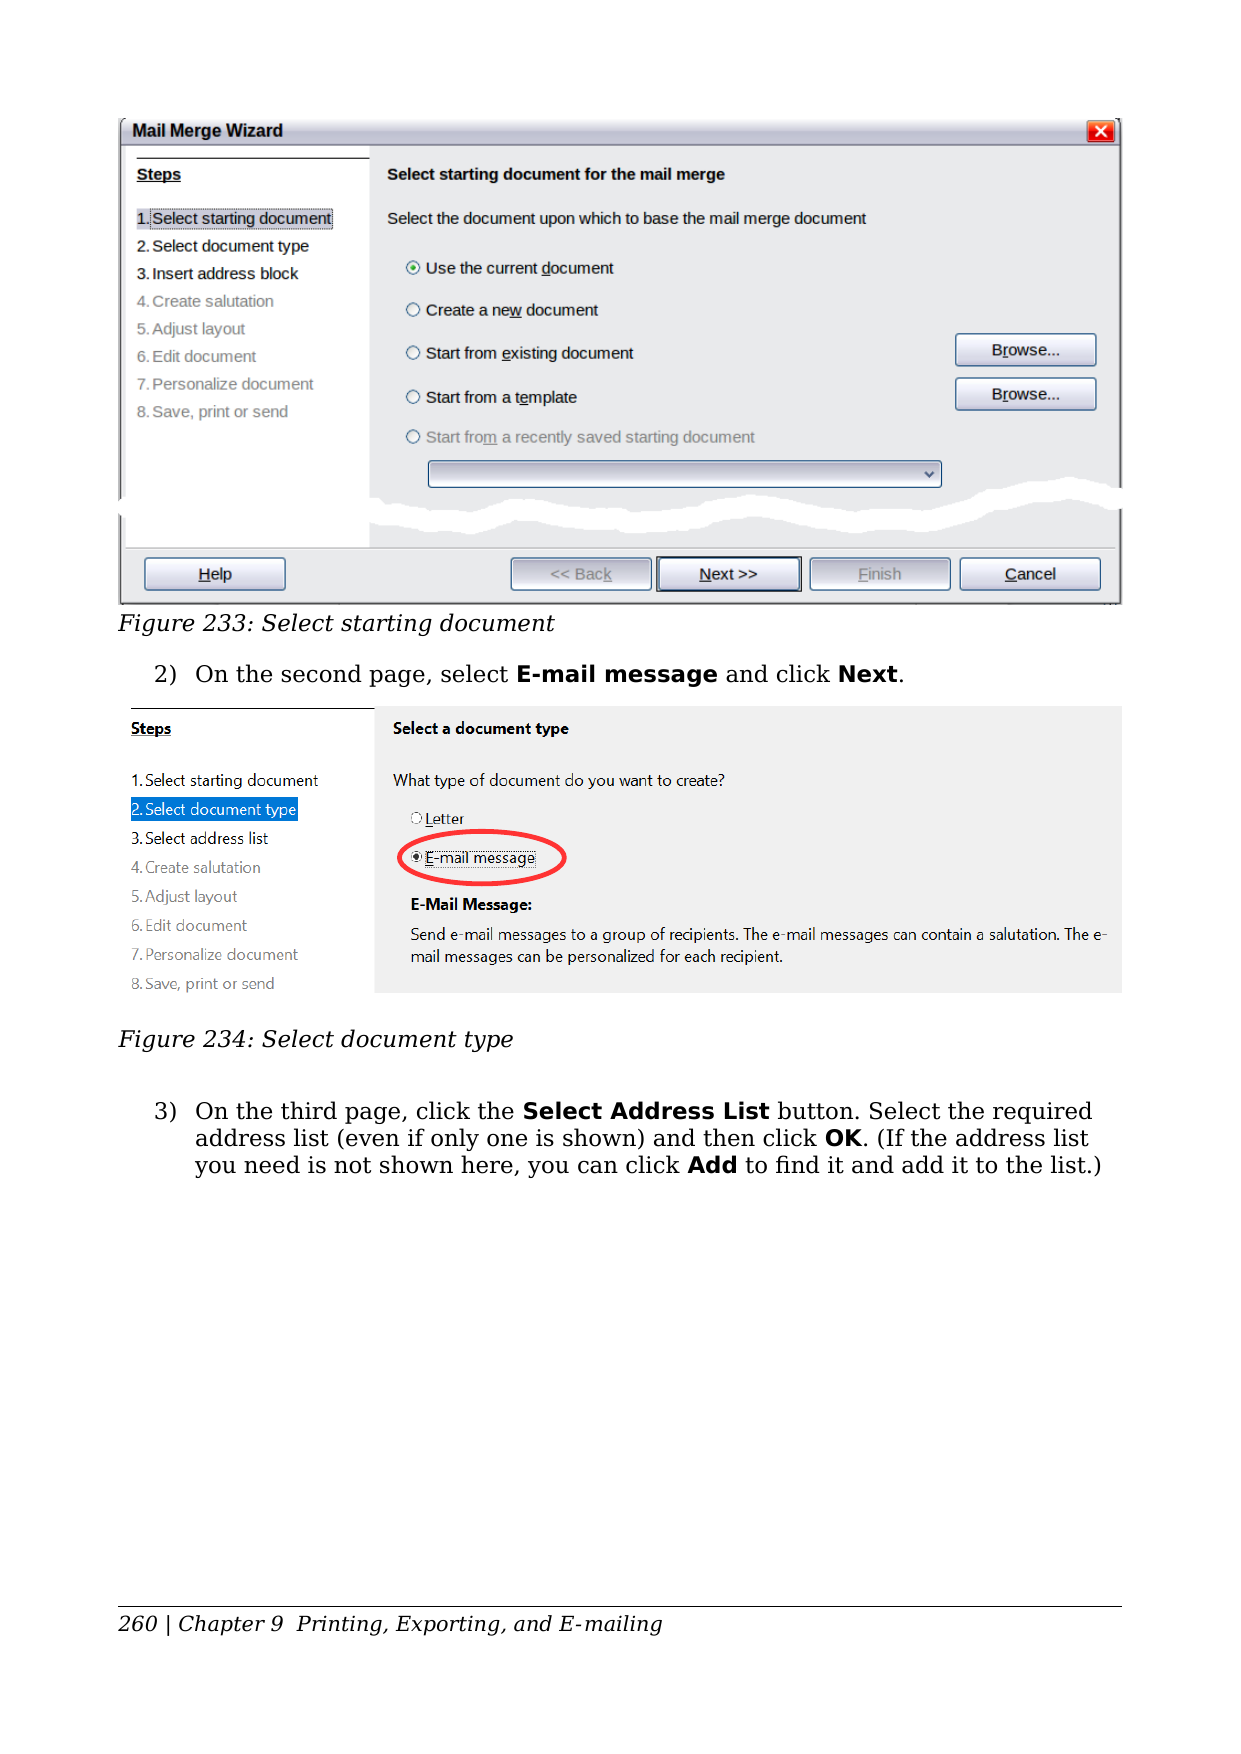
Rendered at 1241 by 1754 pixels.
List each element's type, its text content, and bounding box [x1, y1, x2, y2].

list On the second page, select E-mail message and click Next. [177, 661, 1122, 688]
picture [118, 118, 1123, 605]
picture [118, 706, 1122, 993]
list On the third page, click the Select Address List button. Select the required address list (even if only one is shown) and then click OK. (If the address list you need is not shown here, you can click Add to find it and add it to the list.) [177, 1098, 1122, 1178]
text Figure 15: Select starting document [118, 611, 1122, 637]
text Figure 16: Select document type [118, 1026, 1122, 1053]
